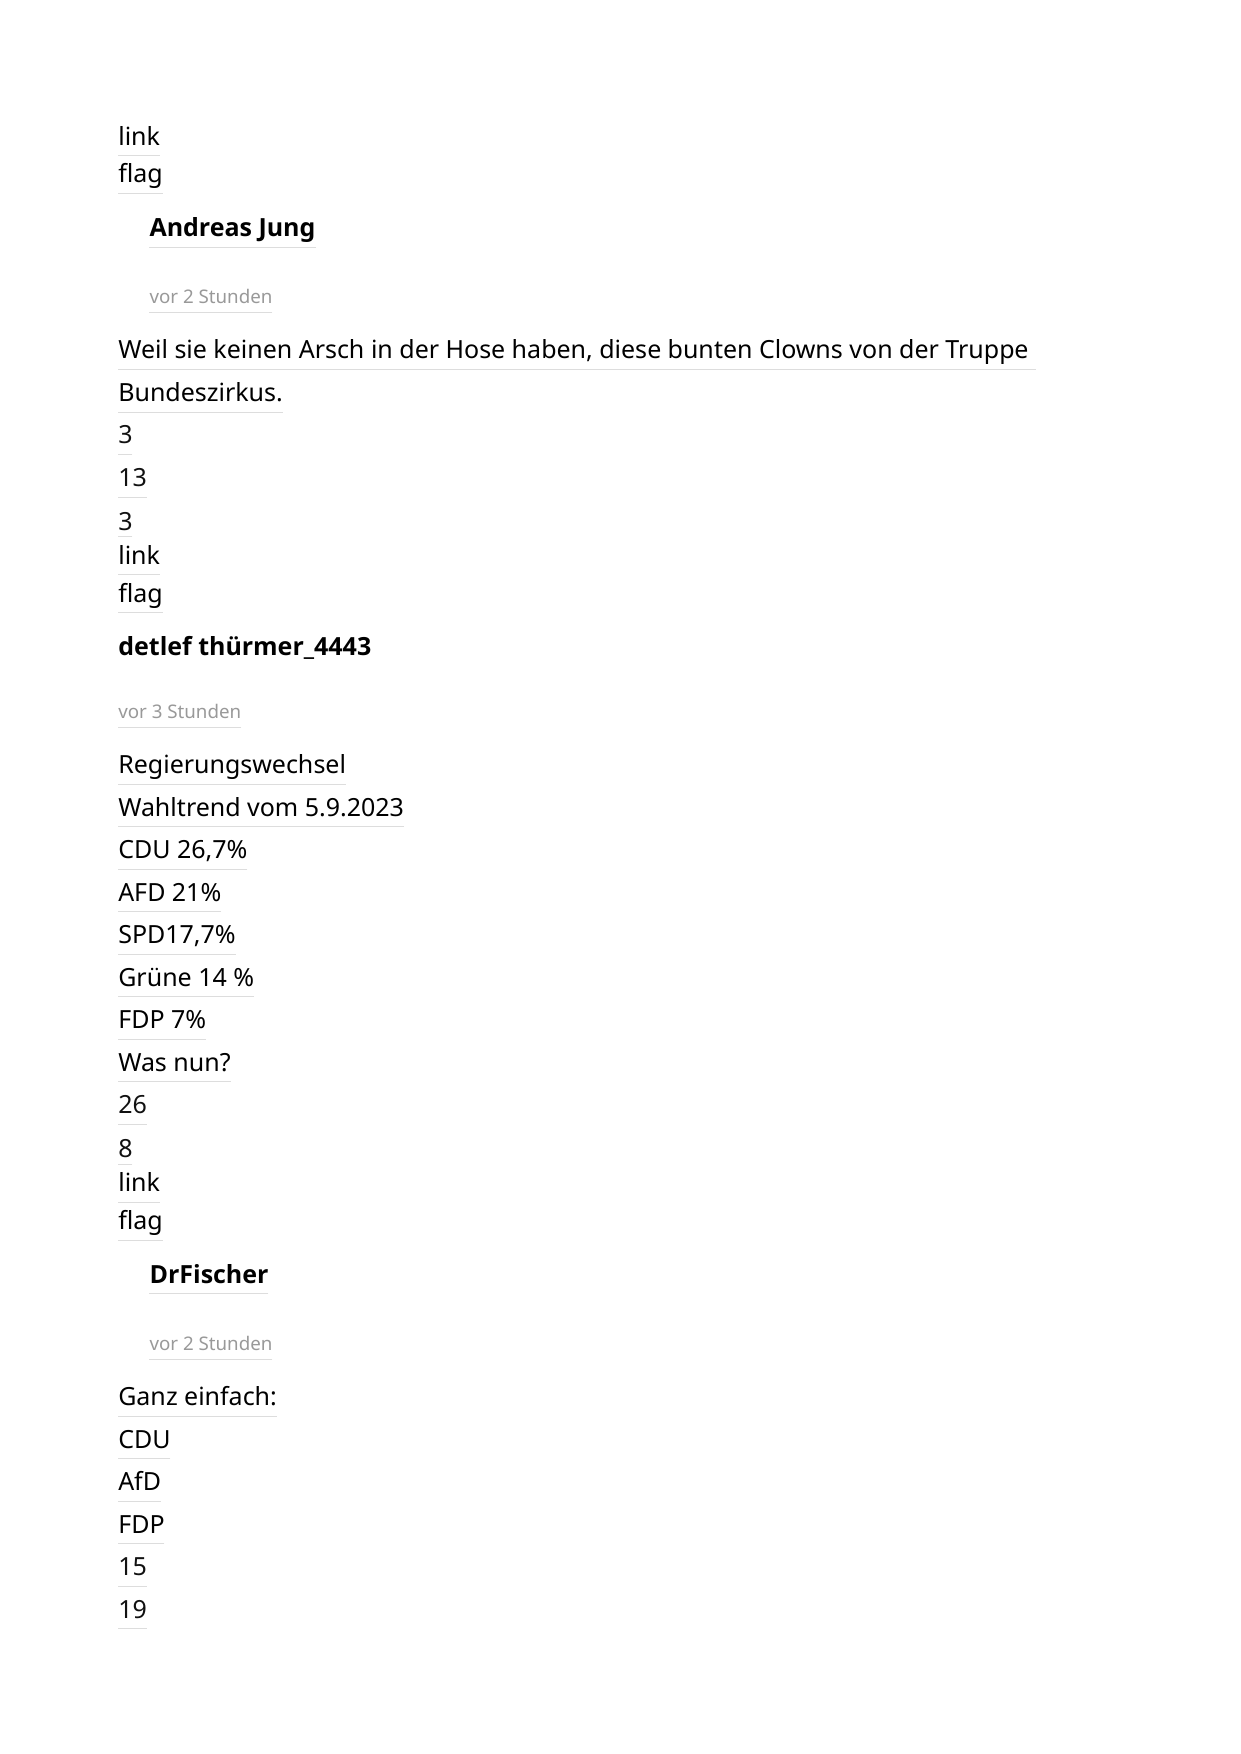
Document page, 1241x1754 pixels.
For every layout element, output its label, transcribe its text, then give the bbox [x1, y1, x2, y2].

text Weil sie keinen Arsch in der Hose haben, diese bunten Clowns von der Truppe Bundeszirkus. [118, 332, 1122, 413]
text link [118, 118, 1122, 156]
text vor 3 Stunden [118, 698, 1117, 728]
text vor 2 Stunden [149, 283, 1117, 313]
text link [118, 1165, 1122, 1203]
text 3 [118, 417, 1122, 455]
text Andreas Jung [149, 210, 1122, 248]
text 13 [118, 459, 1122, 498]
text link [118, 537, 1122, 575]
text 8 [118, 1129, 1122, 1165]
text flag [118, 1203, 1122, 1241]
text detlef thürmer_4443 [118, 629, 1122, 663]
text flag [118, 156, 1122, 194]
text 15 [118, 1549, 1122, 1587]
text Ganz einfach: CDU AfD FDP [118, 1379, 1122, 1544]
text vor 2 Stunden [149, 1330, 1117, 1360]
text 3 [118, 502, 1122, 537]
text DrFischer [149, 1256, 1122, 1294]
text Regierungswechsel Wahltrend vom 5.9.2023 CDU 26,7% AFD 21% SPD17,7% Grüne 14 % FDP 7% Was nun? [118, 747, 1122, 1082]
text 19 [118, 1591, 1122, 1629]
text 26 [118, 1087, 1122, 1125]
text flag [118, 575, 1122, 613]
